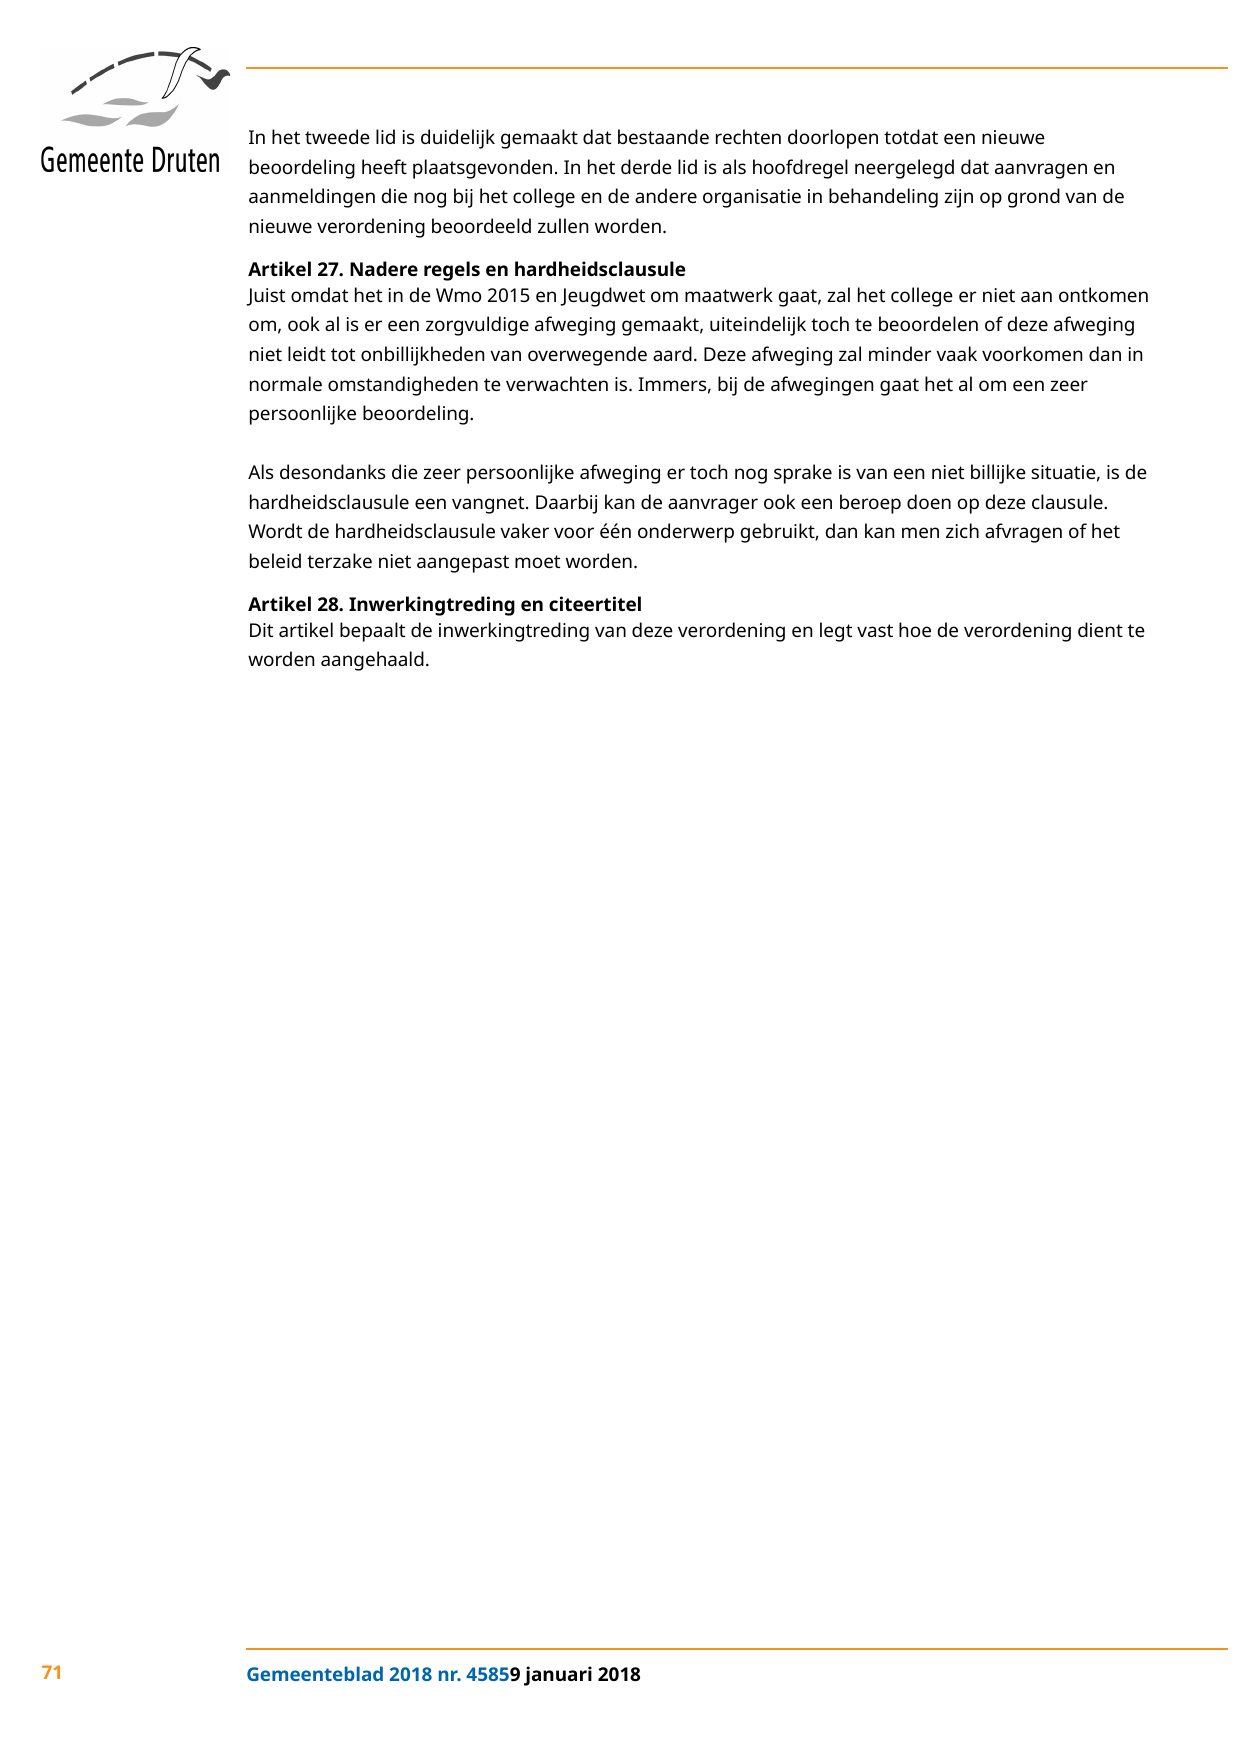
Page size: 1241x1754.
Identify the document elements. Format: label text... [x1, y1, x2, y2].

text Dit artikel bepaalt de inwerkingtreding van deze verordening en legt vast hoe de verordening dient te worden aangehaald. [248, 617, 1152, 672]
text In het tweede lid is duidelijk gemaakt dat bestaande rechten doorlopen totdat een nieuwe beoordeling heeft plaatsgevonden. In het derde lid is als hoofdregel neergelegd dat aanvragen en aanmeldingen die nog bij het college en de andere organisatie in behandeling zijn op grond van de nieuwe verordening beoordeeld zullen worden. [248, 124, 1152, 239]
picture [41, 47, 231, 172]
text Juist omdat het in de Wmo 2015 en Jeugdwet om maatwerk gaat, zal het college er niet aan ontkomen om, ook al is er een zorgvuldige afweging gemaakt, uiteindelijk toch te beoordelen of deze afweging niet leidt tot onbillijkheden van overwegende aard. Deze afweging zal minder vaak voorkomen dan in normale omstandigheden te verwachten is. Immers, bij de afwegingen gaat het al om een zeer persoonlijke beoordeling. [248, 282, 1152, 426]
text Als desondanks die zeer persoonlijke afweging er toch nog sprake is van een niet billijke situatie, is de hardheidsclausule een vangnet. Daarbij kan de aanvrager ook een beroep doen op deze clausule. Wordt de hardheidsclausule vaker voor één onderwerp gebruikt, dan kan men zich afvragen of het beleid terzake niet aangepast moet worden. [248, 459, 1152, 574]
text Artikel 27. Nadere regels en hardheidsclausule [248, 256, 1152, 282]
text Artikel 28. Inwerkingtreding en citeertitel [248, 591, 1152, 617]
